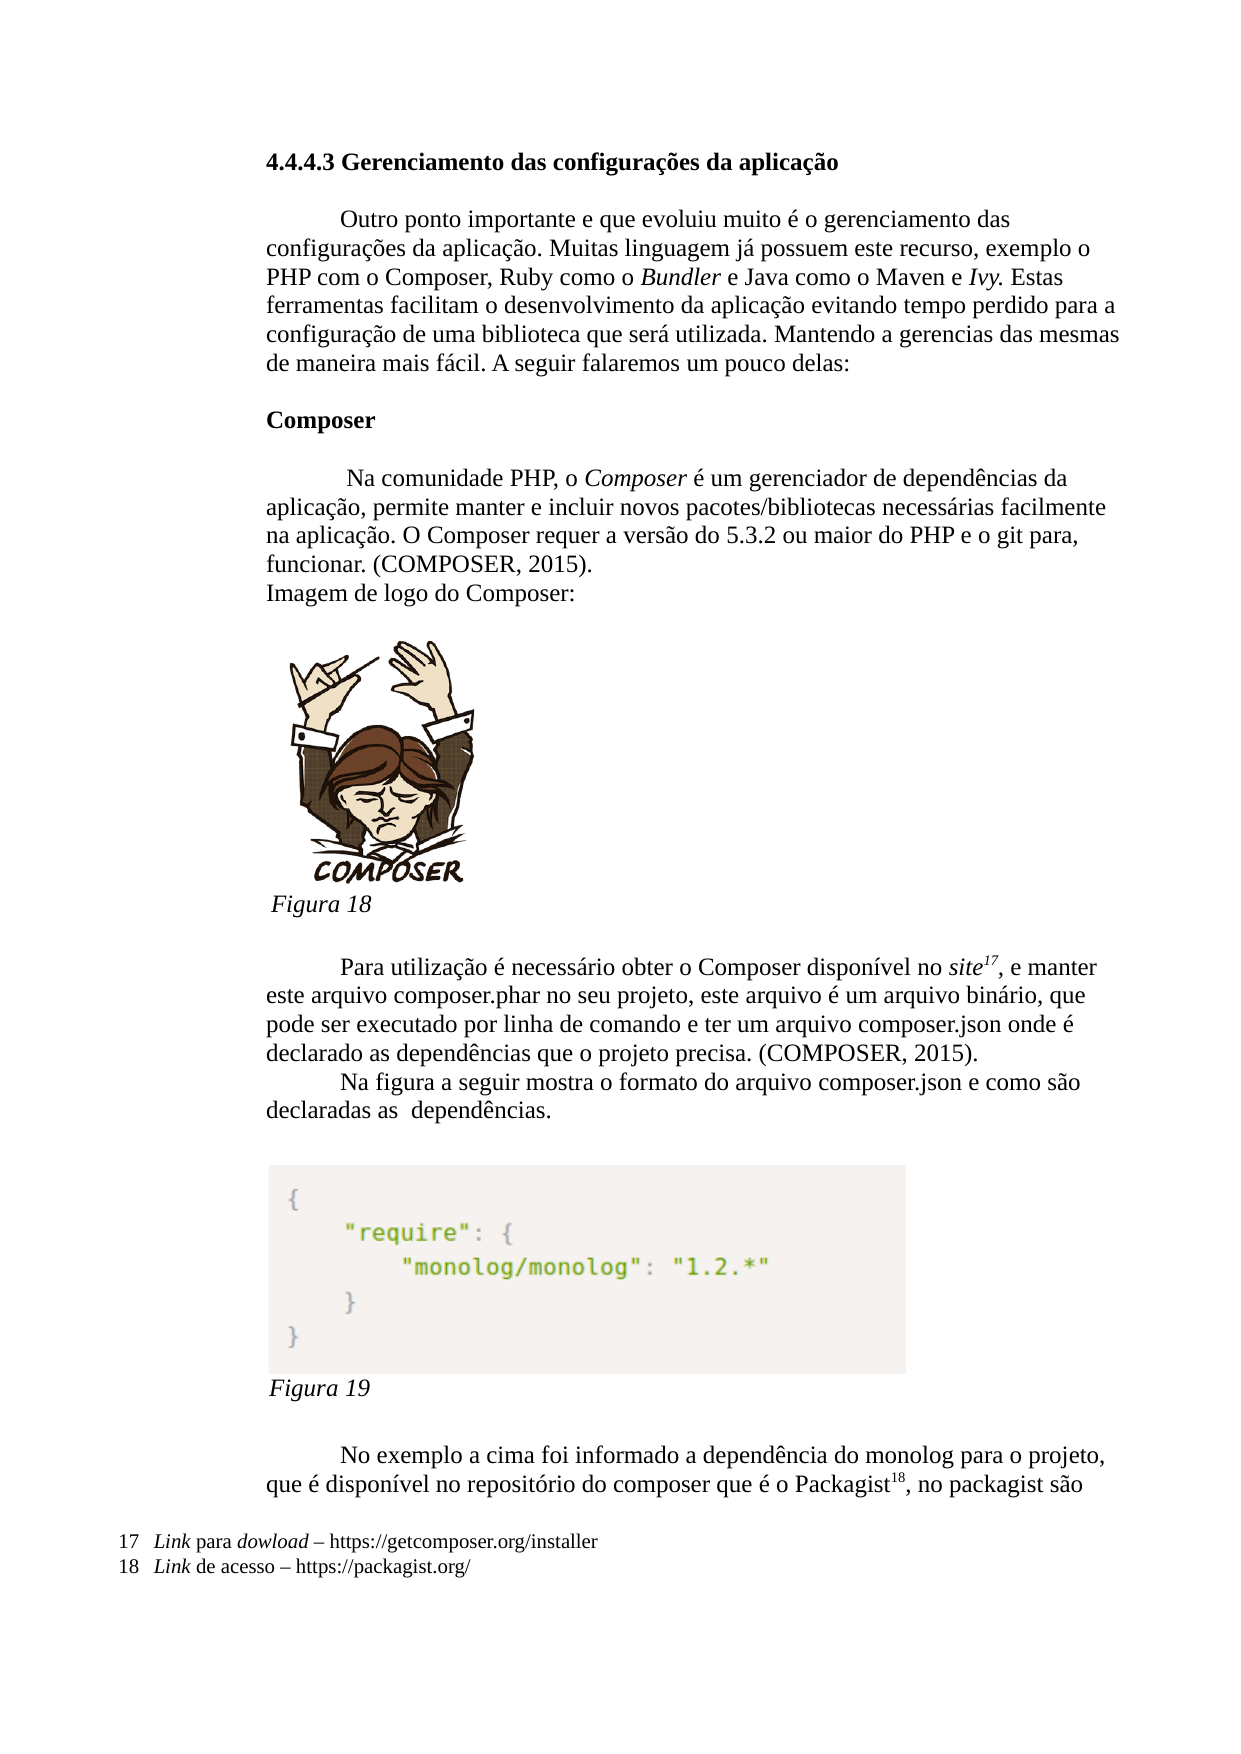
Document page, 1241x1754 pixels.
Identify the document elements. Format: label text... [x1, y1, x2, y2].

text Figura 19 [269, 1374, 906, 1402]
text Para utilização é necessário obter o Composer disponível no site, e manter este arquivo composer.phar no seu projeto, este arquivo é um arquivo binário, que pode ser executado por linha de comando e ter um arquivo composer.json onde é declarado as dependências que o projeto precisa. (COMPOSER, 2015). [118, 952, 1122, 1067]
text No exemplo a cima foi informado a dependência do monolog para o projeto, que é disponível no repositório do composer que é o Packagist, no packagist são [118, 1441, 1122, 1498]
picture [270, 627, 492, 889]
text Na figura a seguir mostra o formato do arquivo composer.json e como são declaradas as dependências. [118, 1067, 1122, 1124]
text Na comunidade PHP, o Composer é um gerenciador de dependências da aplicação, permite manter e incluir novos pacotes/bibliotecas necessárias facilmente na aplicação. O Composer requer a versão do 5.3.2 ou maior do PHP e o git para, funcionar. (COMPOSER, 2015). [118, 463, 1122, 578]
picture [268, 1165, 907, 1374]
text Figura 18 [271, 889, 491, 918]
text Link para dowload – https://getcomposer.org/installer [118, 1529, 1122, 1553]
text Imagem de logo do Composer: [118, 578, 1122, 607]
text Outro ponto importante e que evoluiu muito é o gerenciamento das configurações da aplicação. Muitas linguagem já possuem este recurso, exemplo o PHP com o Composer, Ruby como o Bundler e Java como o Maven e Ivy. Estas ferramentas facilitam o desenvolvimento da aplicação evitando tempo perdido para a configuração de uma biblioteca que será utilizada. Mantendo a gerencias das mesmas de maneira mais fácil. A seguir falaremos um pouco delas: [118, 204, 1122, 377]
text 4.4.4.3 Gerenciamento das configurações da aplicação [118, 147, 1122, 176]
text Link de acesso – https://packagist.org/ [118, 1553, 1122, 1578]
text Composer [118, 406, 1122, 434]
